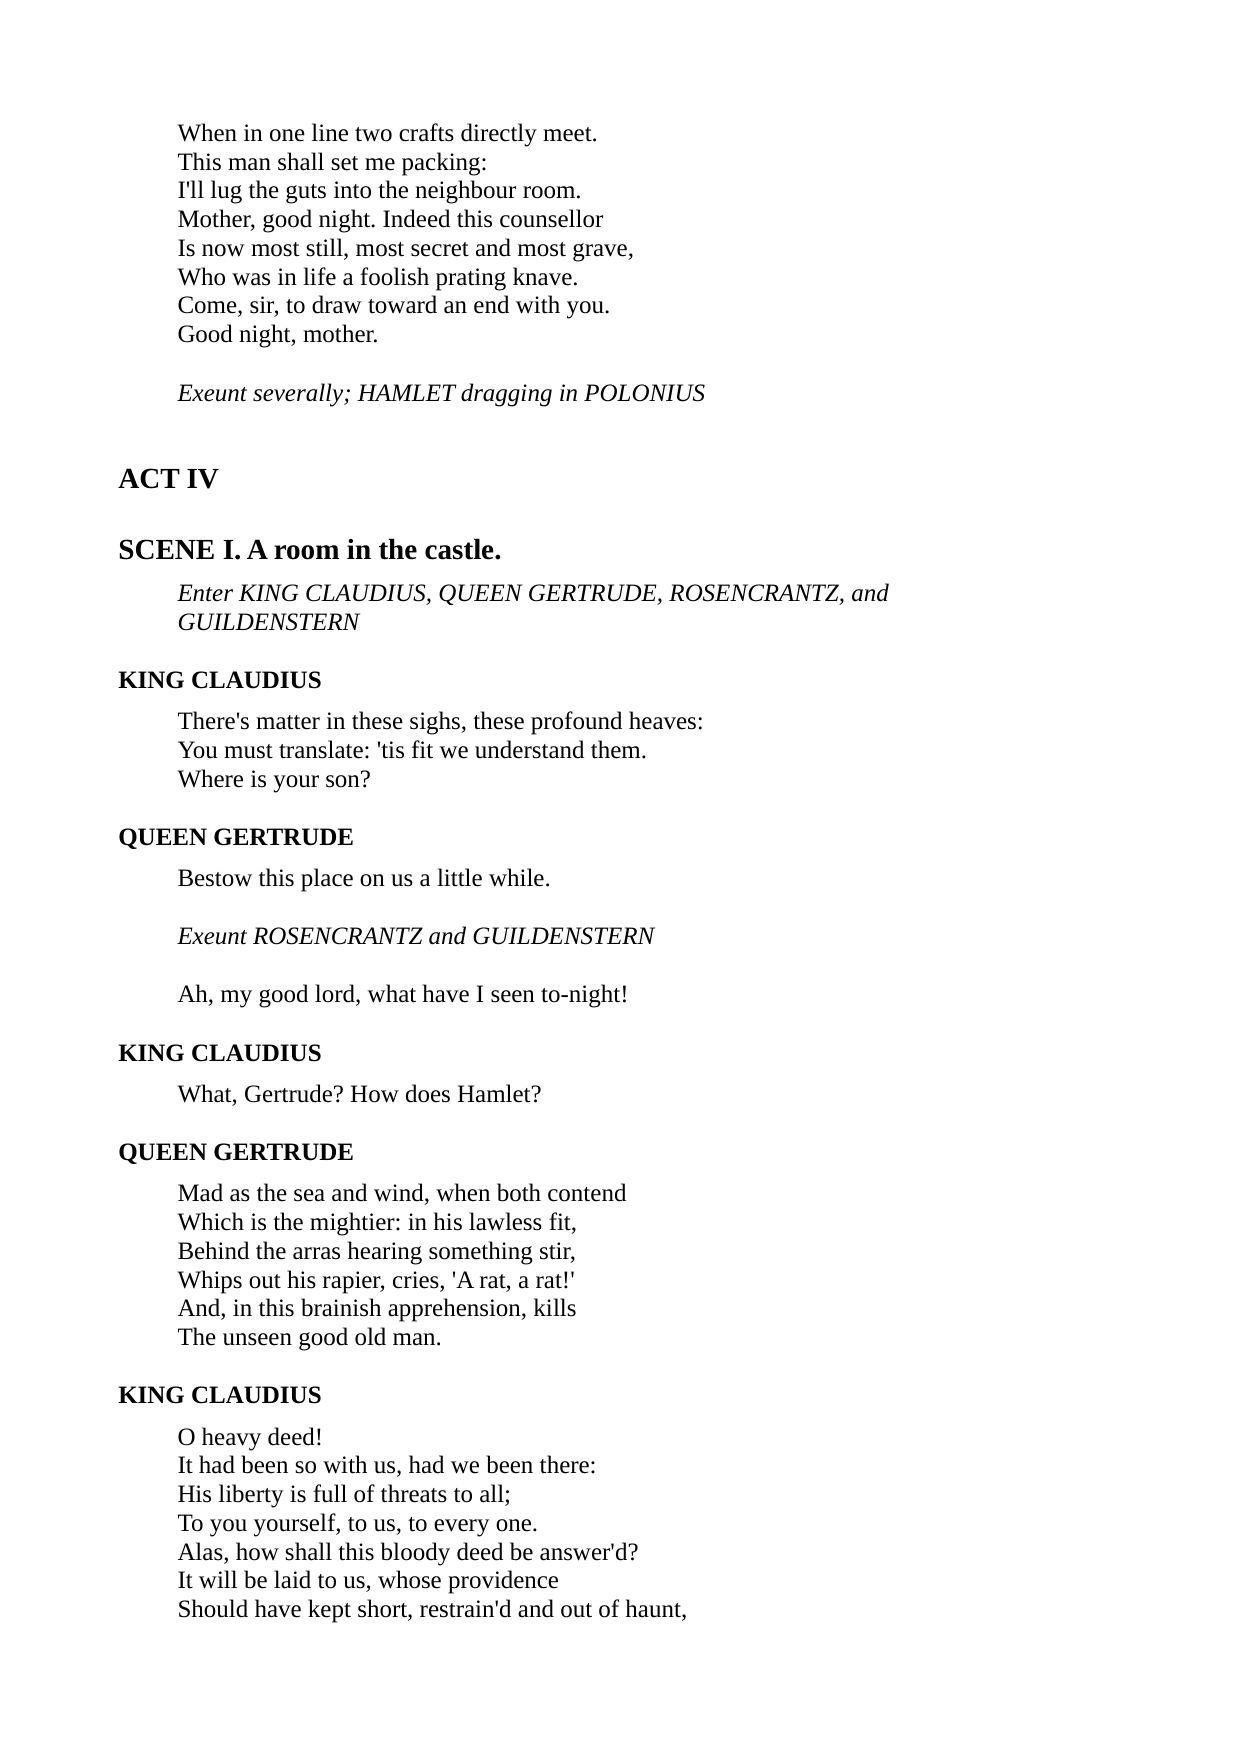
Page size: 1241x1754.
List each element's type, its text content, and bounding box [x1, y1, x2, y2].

text QUEEN GERTRUDE [118, 1137, 1122, 1166]
text O heavy deed! It had been so with us, had we been there: His liberty is full of threats to all; To you yourself, to us, to every one. Alas, how shall this bloody deed be answer'd? It will be laid to us, whose providence Should have kept short, restrain'd and out of haunt, [177, 1422, 1063, 1623]
text There's matter in these sighs, these profound heaves: You must translate: 'tis fit we understand them. Where is your son? [177, 706, 1063, 792]
text Exeunt ROSENCRANTZ and GUILDENSTERN [177, 921, 1063, 950]
text When in one line two crafts directly meet. This man shall set me packing: I'll lug the guts into the neighbour room. Mother, good night. Indeed this counsellor Is now most still, most secret and most grave, Who was in life a foolish prating knave. Come, sir, to draw toward an end with you. Good night, mother. [177, 118, 1063, 348]
text Bestow this place on us a little while. [177, 863, 1063, 892]
text Ah, my good lord, what have I seen to-night! [177, 979, 1063, 1008]
text Exeunt severally; HAMLET dragging in POLONIUS [177, 378, 1063, 406]
text KING CLAUDIUS [118, 1038, 1122, 1067]
text KING CLAUDIUS [118, 1381, 1122, 1409]
text KING CLAUDIUS [118, 665, 1122, 694]
subtitle ACT IV [118, 461, 1122, 494]
subtitle SCENE I. A room in the castle. [118, 532, 1122, 565]
text Mad as the sea and wind, when both contend Which is the mightier: in his lawless fit, Behind the arras hearing something stir, Whips out his rapier, cries, 'A rat, a rat!' And, in this brainish apprehension, kills The unseen good old man. [177, 1178, 1063, 1351]
text Enter KING CLAUDIUS, QUEEN GERTRUDE, ROSENCRANTZ, and GUILDENSTERN [177, 578, 1063, 635]
text What, Gertrude? How does Hamlet? [177, 1079, 1063, 1108]
text QUEEN GERTRUDE [118, 822, 1122, 851]
